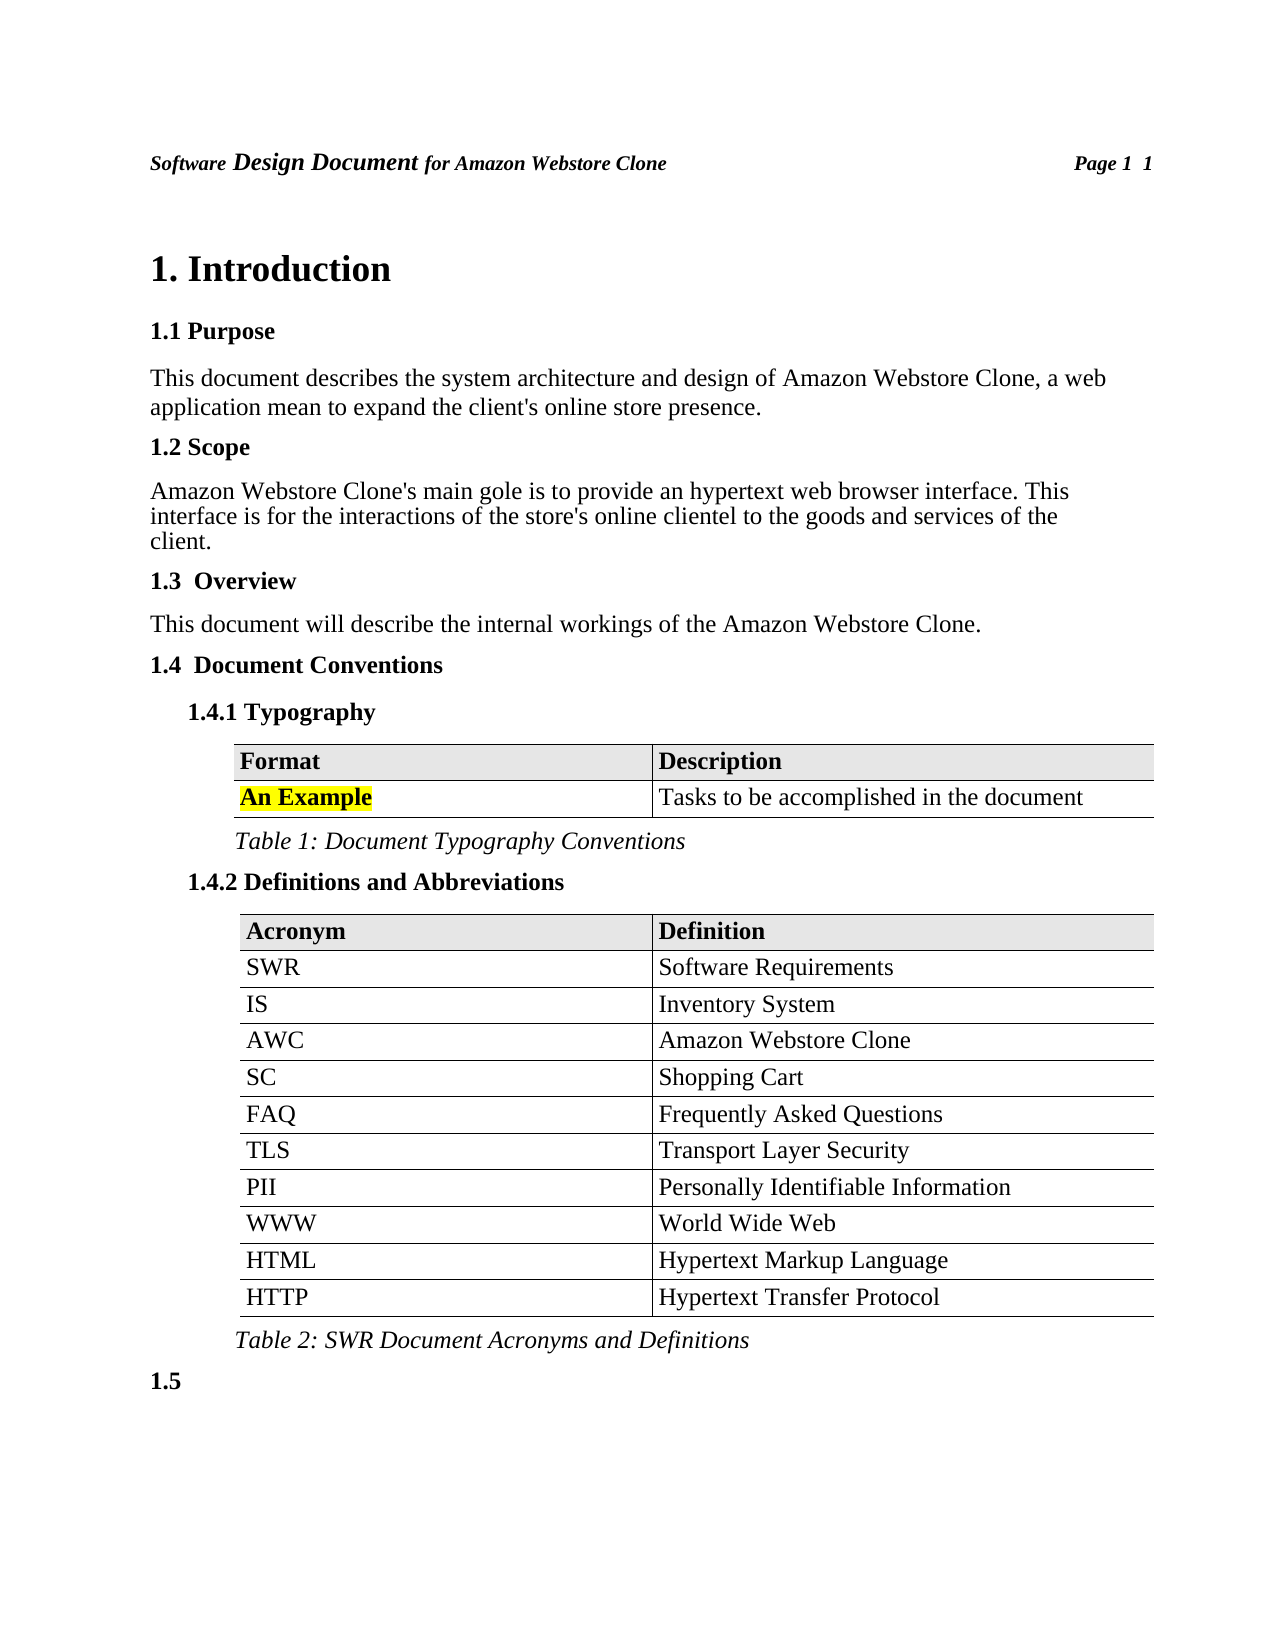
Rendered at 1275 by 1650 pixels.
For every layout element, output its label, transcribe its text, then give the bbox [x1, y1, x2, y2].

table_cell WWW [240, 1207, 652, 1242]
subtitle Definitions and Abbreviations [187, 867, 1125, 895]
table_cell Amazon Webstore Clone [653, 1024, 1154, 1060]
table_cell Tasks to be accomplished in the document [653, 781, 1154, 817]
subtitle Typography [187, 697, 1125, 725]
text Table 1: Document Typography Conventions [234, 829, 1125, 854]
table_cell SC [240, 1061, 652, 1096]
table_header Acronym [240, 915, 652, 950]
table_cell Inventory System [653, 988, 1154, 1023]
table_cell IS [240, 988, 652, 1023]
table_cell TLS [240, 1134, 652, 1169]
table_cell Frequently Asked Questions [653, 1097, 1154, 1133]
text This document describes the system architecture and design of Amazon Webstore Clone, a web application mean to expand the client's online store presence. [150, 363, 1125, 420]
table_cell Hypertext Transfer Protocol [653, 1280, 1154, 1316]
table_cell Software Requirements [653, 951, 1154, 987]
table_cell Hypertext Markup Language [653, 1244, 1154, 1279]
subtitle Purpose [150, 316, 1125, 345]
table_cell FAQ [240, 1097, 652, 1133]
table_cell Shopping Cart [653, 1061, 1154, 1096]
table_header Definition [653, 915, 1154, 950]
subtitle Document Conventions [150, 650, 1125, 679]
table_header Format [234, 745, 652, 780]
subtitle Introduction [150, 246, 1125, 289]
table_cell Personally Identifiable Information [653, 1170, 1154, 1206]
table_cell World Wide Web [653, 1207, 1154, 1242]
text This document will describe the internal workings of the Amazon Webstore Clone. [150, 613, 1125, 638]
table_cell AWC [240, 1024, 652, 1060]
table_cell Transport Layer Security [653, 1134, 1154, 1169]
list Amazon Webstore Clone's main gole is to provide an hypertext web browser interface. This interface is for the interactions of the store's online clientel to the goods and services of the client. [150, 479, 1125, 554]
table_cell HTML [240, 1244, 652, 1279]
text Table 2: SWR Document Acronyms and Definitions [234, 1328, 1125, 1353]
subtitle Overview [150, 566, 1125, 595]
table_header Description [653, 745, 1154, 780]
table_cell HTTP [240, 1280, 652, 1316]
table_cell An Example [234, 781, 652, 817]
table_cell SWR [240, 951, 652, 987]
table_cell PII [240, 1170, 652, 1206]
subtitle Scope [150, 432, 1125, 461]
